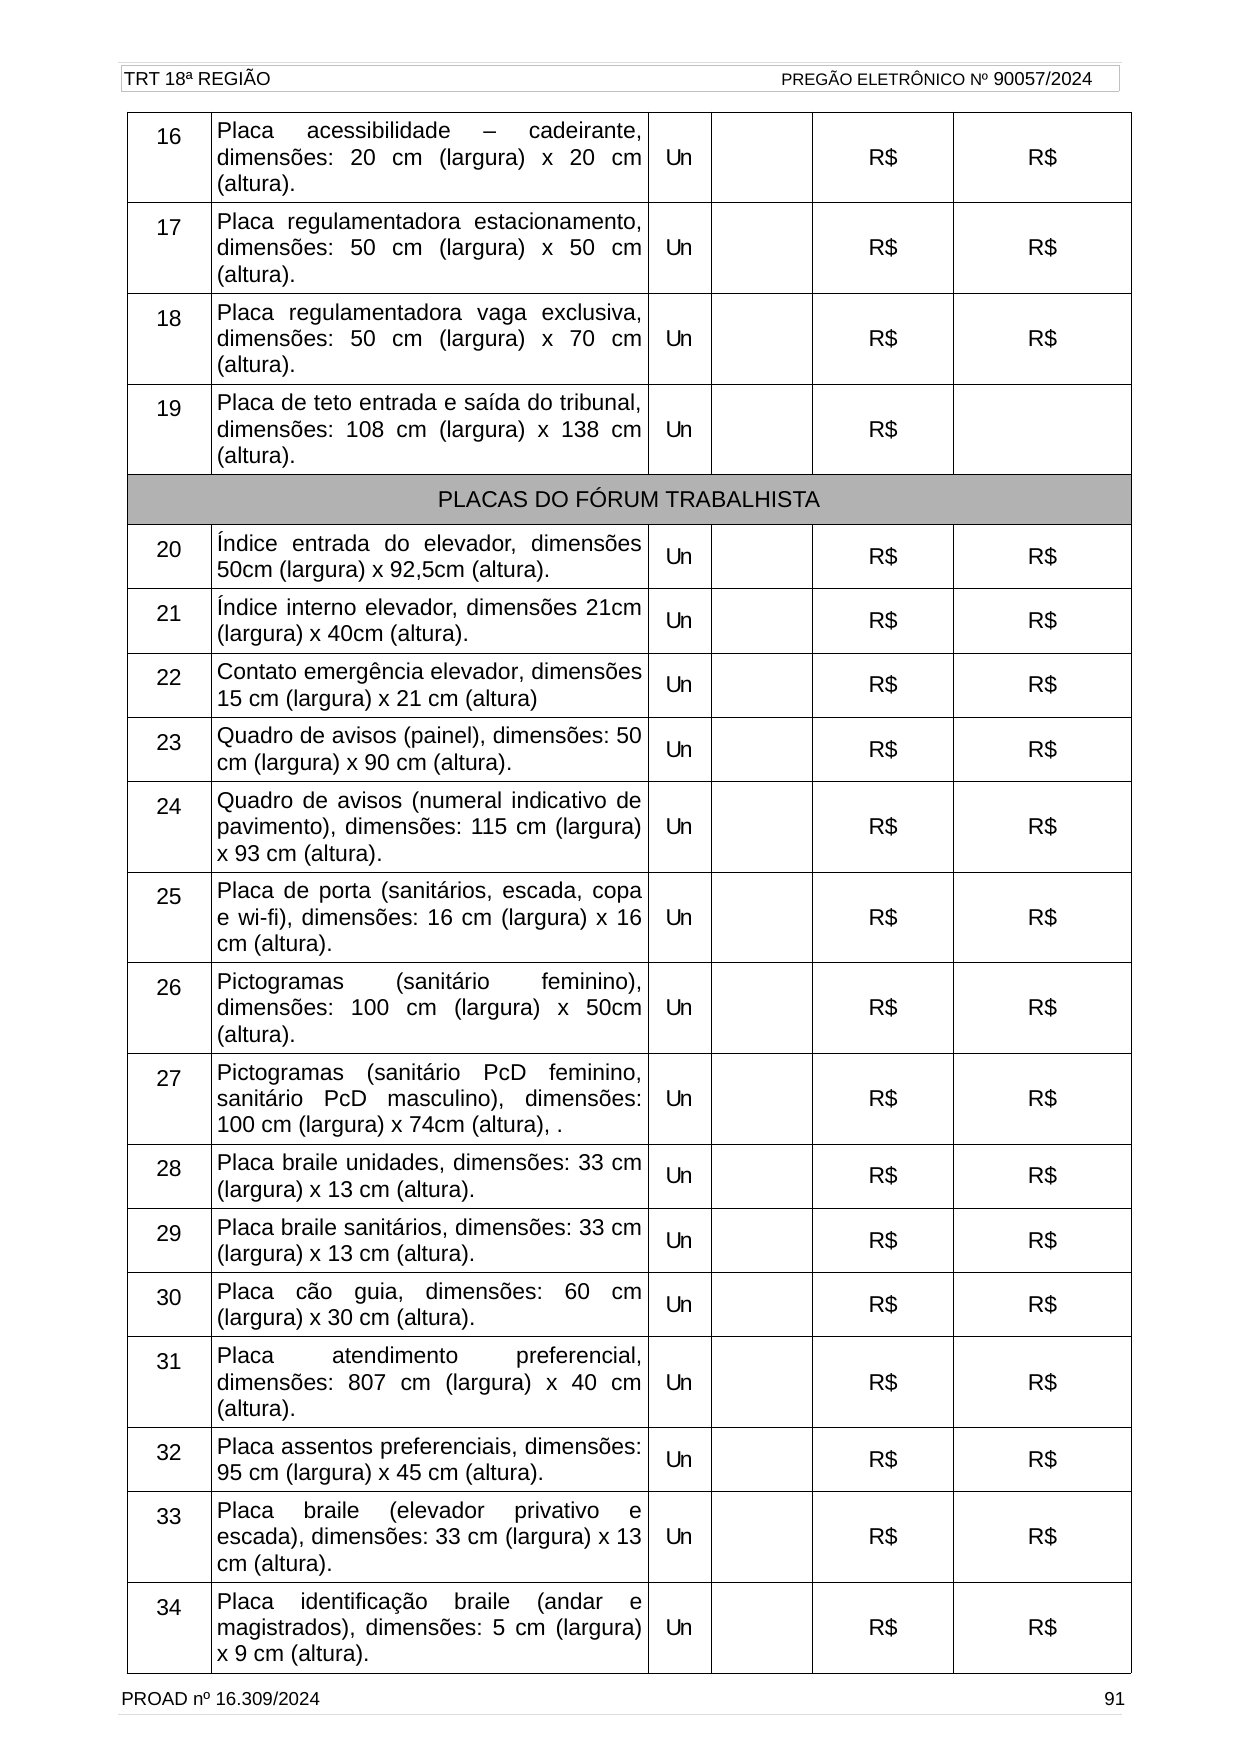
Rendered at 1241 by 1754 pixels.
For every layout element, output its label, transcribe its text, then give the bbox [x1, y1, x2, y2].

table_cell Un [649, 113, 711, 202]
table_cell [954, 385, 1131, 474]
table_cell Pictogramas (sanitário feminino), dimensões: 100 cm (largura) x 50cm (altura). [212, 963, 648, 1053]
table_cell [712, 1428, 812, 1491]
table_cell Un [649, 589, 711, 652]
table_cell Placa cão guia, dimensões: 60 cm (largura) x 30 cm (altura). [212, 1273, 648, 1336]
table_cell R$ [813, 525, 953, 588]
table_cell R$ [813, 873, 953, 962]
table_cell [712, 1492, 812, 1582]
table_cell R$ [954, 1145, 1131, 1208]
table_cell Un [649, 1583, 711, 1672]
table_cell R$ [954, 654, 1131, 717]
table_cell R$ [954, 873, 1131, 962]
table_cell R$ [813, 589, 953, 652]
table_cell 28 [128, 1145, 211, 1208]
table_cell [712, 1273, 812, 1336]
table_cell Un [649, 1054, 711, 1143]
table_cell [712, 1583, 812, 1672]
table_cell R$ [813, 1428, 953, 1491]
table_cell Un [649, 1492, 711, 1582]
table_cell Un [649, 294, 711, 383]
table_cell 29 [128, 1209, 211, 1272]
table_cell 16 [128, 113, 211, 202]
table_cell Un [649, 1273, 711, 1336]
table_cell R$ [813, 1145, 953, 1208]
table_cell PLACAS DO FÓRUM TRABALHISTA [128, 475, 1131, 524]
table_cell [712, 1145, 812, 1208]
table_cell Placa assentos preferenciais, dimensões: 95 cm (largura) x 45 cm (altura). [212, 1428, 648, 1491]
table_cell R$ [954, 294, 1131, 383]
table_cell [712, 525, 812, 588]
table_cell 24 [128, 782, 211, 872]
table_cell R$ [813, 1583, 953, 1672]
table_cell 20 [128, 525, 211, 588]
table_cell R$ [954, 782, 1131, 872]
table_cell 31 [128, 1337, 211, 1427]
table_cell R$ [954, 1492, 1131, 1582]
table_cell R$ [813, 1273, 953, 1336]
table_cell [712, 873, 812, 962]
table_cell 27 [128, 1054, 211, 1143]
table_cell Placa braile (elevador privativo e escada), dimensões: 33 cm (largura) x 13 cm (altura). [212, 1492, 648, 1582]
table_cell 23 [128, 718, 211, 781]
table_cell R$ [954, 1583, 1131, 1672]
table_cell R$ [813, 294, 953, 383]
table_cell Placa atendimento preferencial, dimensões: 807 cm (largura) x 40 cm (altura). [212, 1337, 648, 1427]
table_cell R$ [813, 782, 953, 872]
table_cell Placa acessibilidade – cadeirante, dimensões: 20 cm (largura) x 20 cm (altura). [212, 113, 648, 202]
table_cell [712, 1337, 812, 1427]
table_cell [712, 589, 812, 652]
table_cell R$ [954, 963, 1131, 1053]
table_cell R$ [813, 1054, 953, 1143]
table_cell Un [649, 385, 711, 474]
table_cell Placa braile sanitários, dimensões: 33 cm (largura) x 13 cm (altura). [212, 1209, 648, 1272]
table_cell Un [649, 654, 711, 717]
table_cell R$ [813, 385, 953, 474]
table_cell Un [649, 718, 711, 781]
table_cell [712, 113, 812, 202]
table_cell R$ [954, 1428, 1131, 1491]
table_cell R$ [813, 1492, 953, 1582]
table_cell R$ [813, 1337, 953, 1427]
table_cell Pictogramas (sanitário PcD feminino, sanitário PcD masculino), dimensões: 100 cm (largura) x 74cm (altura), . [212, 1054, 648, 1143]
table_cell 26 [128, 963, 211, 1053]
table_cell Placa regulamentadora estacionamento, dimensões: 50 cm (largura) x 50 cm (altura). [212, 203, 648, 293]
table_cell [712, 294, 812, 383]
table_cell R$ [954, 525, 1131, 588]
table_cell Un [649, 1209, 711, 1272]
table_cell Un [649, 1428, 711, 1491]
table_cell R$ [954, 589, 1131, 652]
table_cell 34 [128, 1583, 211, 1672]
table_cell R$ [954, 1054, 1131, 1143]
table_cell R$ [954, 1337, 1131, 1427]
table_cell [712, 963, 812, 1053]
table_cell Placa de porta (sanitários, escada, copa e wi-fi), dimensões: 16 cm (largura) x 16 cm (altura). [212, 873, 648, 962]
table_cell Quadro de avisos (painel), dimensões: 50 cm (largura) x 90 cm (altura). [212, 718, 648, 781]
table_cell R$ [813, 654, 953, 717]
table_cell 30 [128, 1273, 211, 1336]
table_cell R$ [813, 1209, 953, 1272]
table_cell R$ [813, 113, 953, 202]
table_cell Placa de teto entrada e saída do tribunal, dimensões: 108 cm (largura) x 138 cm (altura). [212, 385, 648, 474]
table_cell 22 [128, 654, 211, 717]
table_cell 32 [128, 1428, 211, 1491]
table_cell 21 [128, 589, 211, 652]
table_cell [712, 1209, 812, 1272]
table_cell Índice interno elevador, dimensões 21cm (largura) x 40cm (altura). [212, 589, 648, 652]
table_cell Un [649, 1337, 711, 1427]
table_cell Un [649, 782, 711, 872]
table_cell R$ [813, 963, 953, 1053]
table_cell Índice entrada do elevador, dimensões 50cm (largura) x 92,5cm (altura). [212, 525, 648, 588]
table_cell R$ [954, 203, 1131, 293]
table_cell Contato emergência elevador, dimensões 15 cm (largura) x 21 cm (altura) [212, 654, 648, 717]
table_cell [712, 385, 812, 474]
table_cell [712, 718, 812, 781]
table_cell [712, 782, 812, 872]
table_cell R$ [954, 1209, 1131, 1272]
table_cell Un [649, 203, 711, 293]
table_cell R$ [813, 718, 953, 781]
table_cell 17 [128, 203, 211, 293]
table_cell 18 [128, 294, 211, 383]
table_cell 19 [128, 385, 211, 474]
table_cell 33 [128, 1492, 211, 1582]
table_cell Placa regulamentadora vaga exclusiva, dimensões: 50 cm (largura) x 70 cm (altura). [212, 294, 648, 383]
table_cell [712, 203, 812, 293]
table_cell Un [649, 873, 711, 962]
table_cell [712, 1054, 812, 1143]
table_cell R$ [954, 113, 1131, 202]
table_cell [712, 654, 812, 717]
table_cell Quadro de avisos (numeral indicativo de pavimento), dimensões: 115 cm (largura) x 93 cm (altura). [212, 782, 648, 872]
table_cell Un [649, 1145, 711, 1208]
table_cell R$ [954, 1273, 1131, 1336]
table_cell Un [649, 525, 711, 588]
table_cell R$ [954, 718, 1131, 781]
table_cell Un [649, 963, 711, 1053]
table_cell 25 [128, 873, 211, 962]
table_cell R$ [813, 203, 953, 293]
table_cell Placa identificação braile (andar e magistrados), dimensões: 5 cm (largura) x 9 cm (altura). [212, 1583, 648, 1672]
table_cell Placa braile unidades, dimensões: 33 cm (largura) x 13 cm (altura). [212, 1145, 648, 1208]
